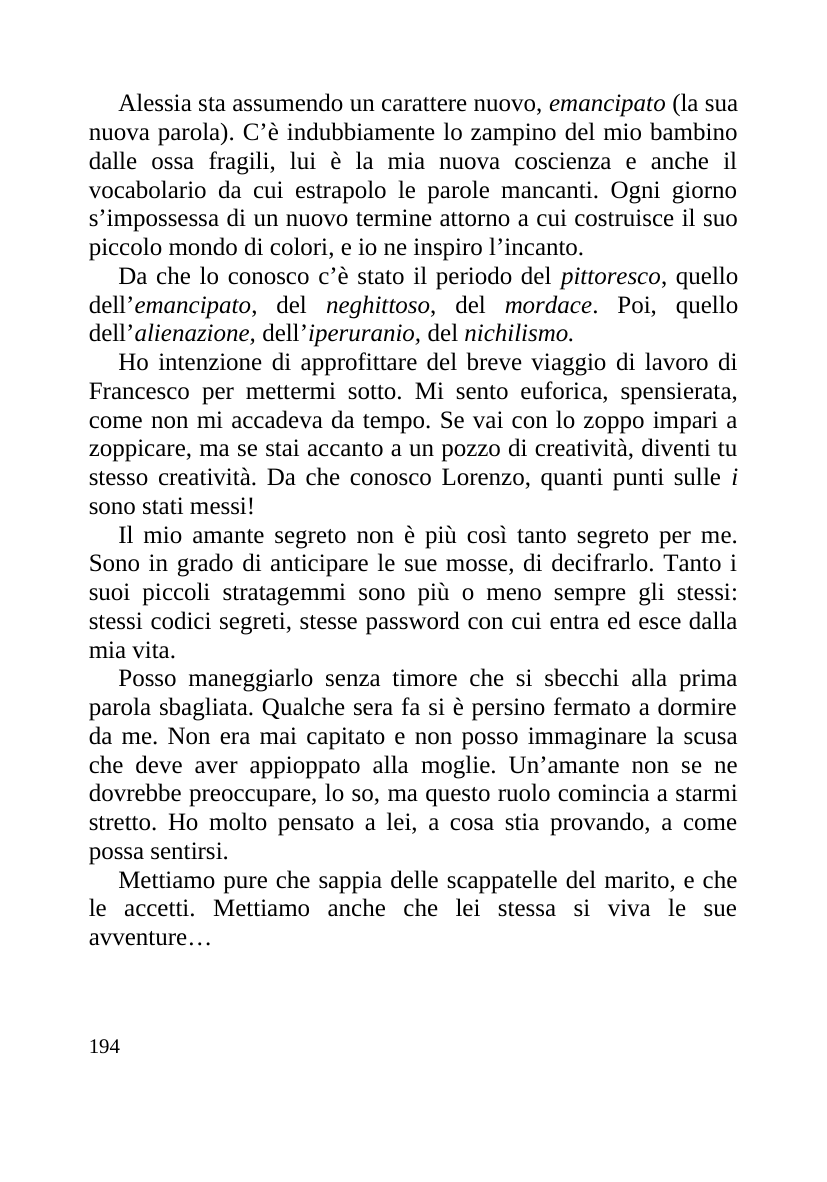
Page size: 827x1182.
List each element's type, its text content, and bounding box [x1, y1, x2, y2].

text Posso maneggiarlo senza timore che si sbecchi alla prima parola sbagliata. Qualche sera fa si è persino fermato a dormire da me. Non era mai capitato e non posso immaginare la scusa che deve aver appioppato alla moglie. Un’amante non se ne dovrebbe preoccupare, lo so, ma questo ruolo comincia a starmi stretto. Ho molto pensato a lei, a cosa stia provando, a come possa sentirsi. [88, 663, 738, 865]
text Mettiamo pure che sappia delle scappatelle del marito, e che le accetti. Mettiamo anche che lei stessa si viva le sue avventure… [88, 865, 738, 951]
text Ho intenzione di approfittare del breve viaggio di lavoro di Francesco per mettermi sotto. Mi sento euforica, spensierata, come non mi accadeva da tempo. Se vai con lo zoppo impari a zoppicare, ma se stai accanto a un pozzo di creatività, diventi tu stesso creatività. Da che conosco Lorenzo, quanti punti sulle i sono stati messi! [88, 347, 738, 520]
text Da che lo conosco c’è stato il periodo del pittoresco, quello dell’emancipato, del neghittoso, del mordace. Poi, quello dell’alienazione, dell’iperuranio, del nichilismo. [88, 261, 738, 347]
text Alessia sta assumendo un carattere nuovo, emancipato (la sua nuova parola). C’è indubbiamente lo zampino del mio bambino dalle ossa fragili, lui è la mia nuova coscienza e anche il vocabolario da cui estrapolo le parole mancanti. Ogni giorno s’impossessa di un nuovo termine attorno a cui costruisce il suo piccolo mondo di colori, e io ne inspiro l’incanto. [88, 88, 738, 261]
text Il mio amante segreto non è più così tanto segreto per me. Sono in grado di anticipare le sue mosse, di decifrarlo. Tanto i suoi piccoli stratagemmi sono più o meno sempre gli stessi: stessi codici segreti, stesse password con cui entra ed esce dalla mia vita. [88, 520, 738, 663]
